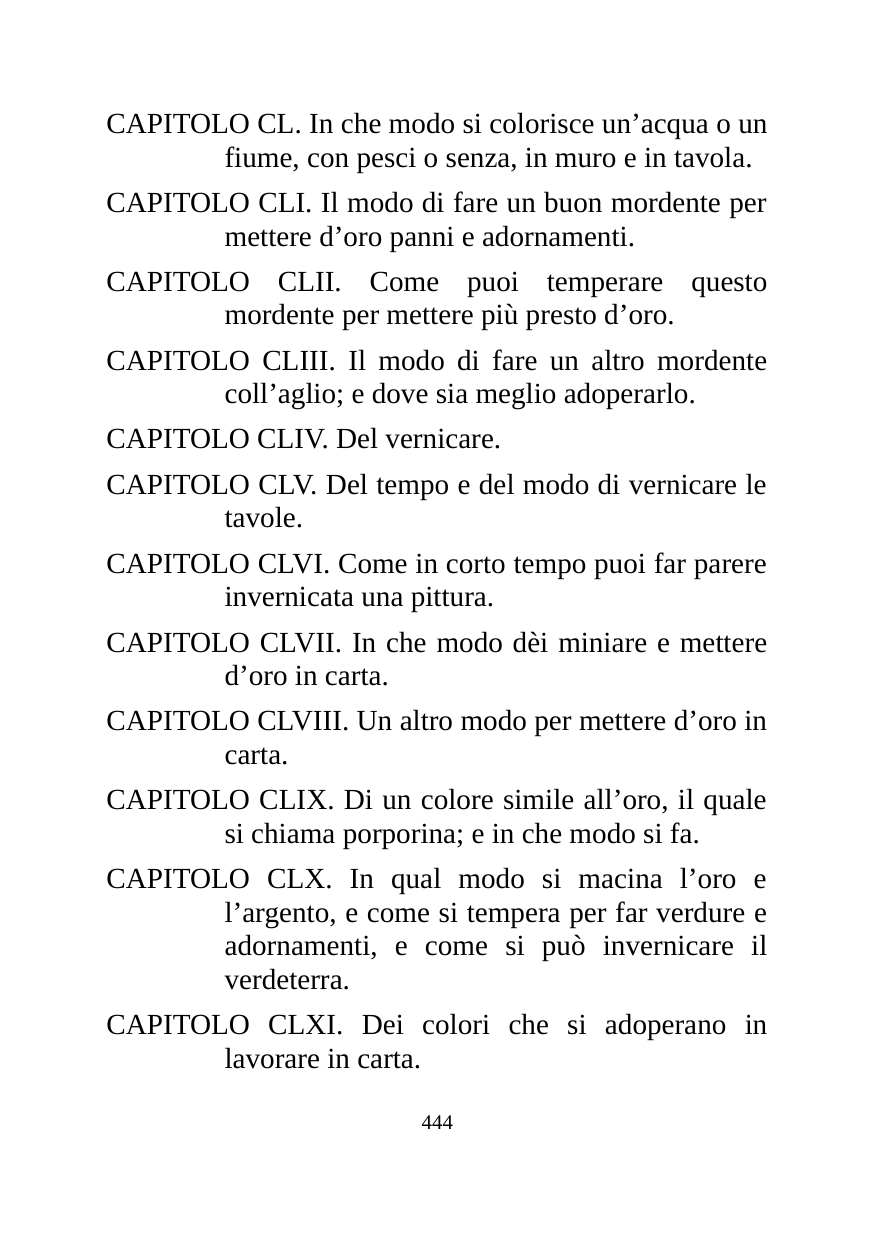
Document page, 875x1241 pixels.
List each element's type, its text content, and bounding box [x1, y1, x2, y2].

text CAPITOLO CLII. Come puoi temperare questo mordente per mettere più presto d’oro. [106, 264, 768, 331]
text CAPITOLO CLV. Del tempo e del modo di vernicare le tavole. [106, 467, 768, 534]
text CAPITOLO CLVI. Come in corto tempo puoi far parere invernicata una pittura. [106, 546, 768, 613]
text CAPITOLO CL. In che modo si colorisce un’acqua o un fiume, con pesci o senza, in muro e in tavola. [106, 106, 768, 173]
text CAPITOLO CLX. In qual modo si macina l’oro e l’argento, e come si tempera per far verdure e adornamenti, e come si può invernicare il verdeterra. [106, 861, 768, 995]
text CAPITOLO CLVII. In che modo dèi miniare e mettere d’oro in carta. [106, 625, 768, 692]
text CAPITOLO CLIV. Del vernicare. [106, 422, 768, 455]
text CAPITOLO CLI. Il modo di fare un buon mordente per mettere d’oro panni e adornamenti. [106, 185, 768, 252]
text CAPITOLO CLIX. Di un colore simile all’oro, il quale si chiama porporina; e in che modo si fa. [106, 782, 768, 849]
text CAPITOLO CLXI. Dei colori che si adoperano in lavorare in carta. [106, 1007, 768, 1074]
text CAPITOLO CLIII. Il modo di fare un altro mordente coll’aglio; e dove sia meglio adoperarlo. [106, 343, 768, 410]
text CAPITOLO CLVIII. Un altro modo per mettere d’oro in carta. [106, 703, 768, 771]
